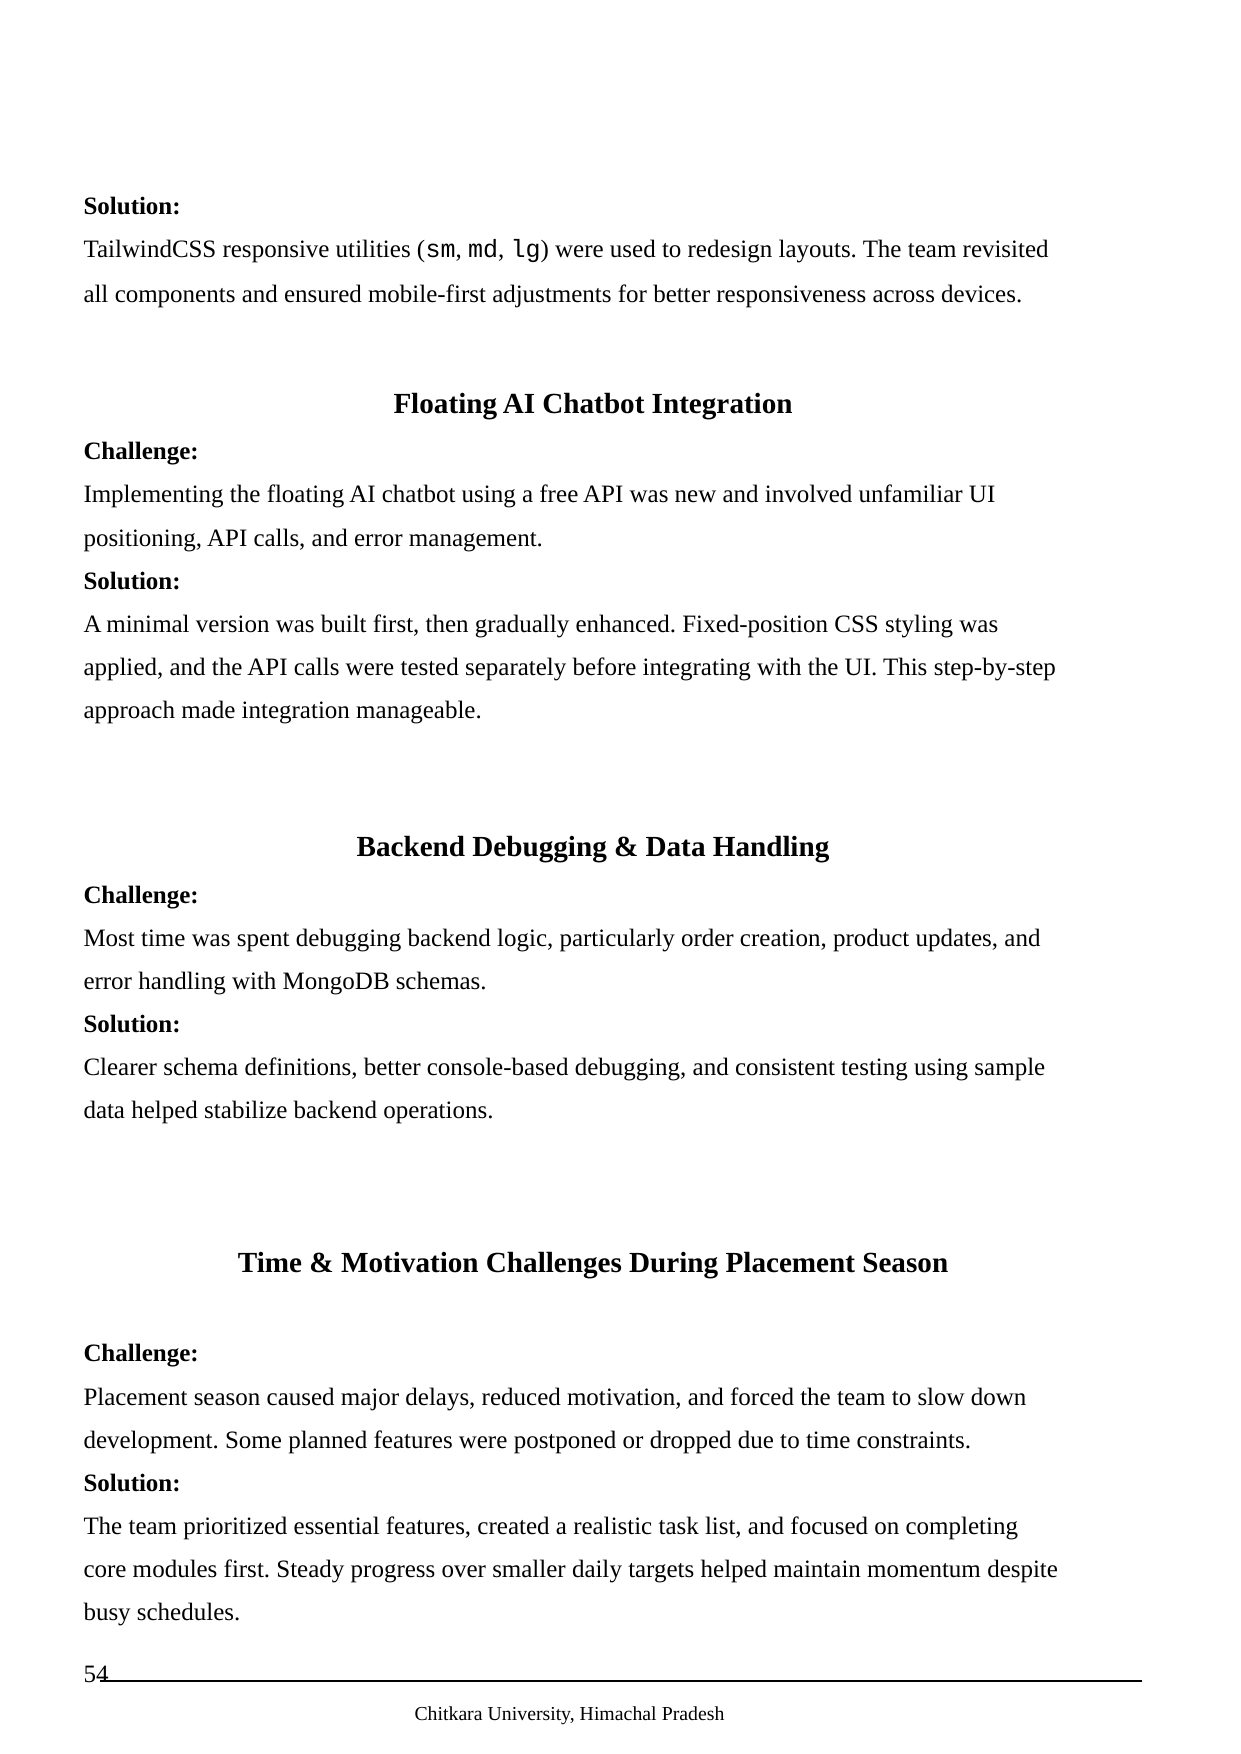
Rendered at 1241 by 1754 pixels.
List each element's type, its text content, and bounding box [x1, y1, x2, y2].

text Challenge: Placement season caused major delays, reduced motivation, and forced the team to slow down development. Some planned features were postponed or dropped due to time constraints. Solution: The team prioritized essential features, created a realistic task list, and focused on completing core modules first. Steady progress over smaller daily targets helped maintain momentum despite busy schedules. [83, 1338, 1065, 1626]
text Challenge: Implementing the floating AI chatbot using a free API was new and involved unfamiliar UI positioning, API calls, and error management. Solution: A minimal version was built first, then gradually enhanced. Fixed-position CSS styling was applied, and the API calls were tested separately before integrating with the UI. This step-by-step approach made integration manageable. [83, 436, 1065, 724]
text Challenge: Most time was spent debugging backend logic, particularly order creation, product updates, and error handling with MongoDB schemas. Solution: Clearer schema definitions, better console-based debugging, and consistent testing using sample data helped stabilize backend operations. [83, 880, 1065, 1124]
subtitle Floating AI Chatbot Integration [154, 386, 1032, 419]
text Solution: TailwindCSS responsive utilities (sm, md, lg) were used to redesign layouts. The team revisited all components and ensured mobile-first adjustments for better responsiveness across devices. [83, 148, 1065, 308]
subtitle Backend Debugging & Data Handling [154, 829, 1032, 863]
subtitle Time & Motivation Challenges During Placement Season [154, 1245, 1032, 1279]
